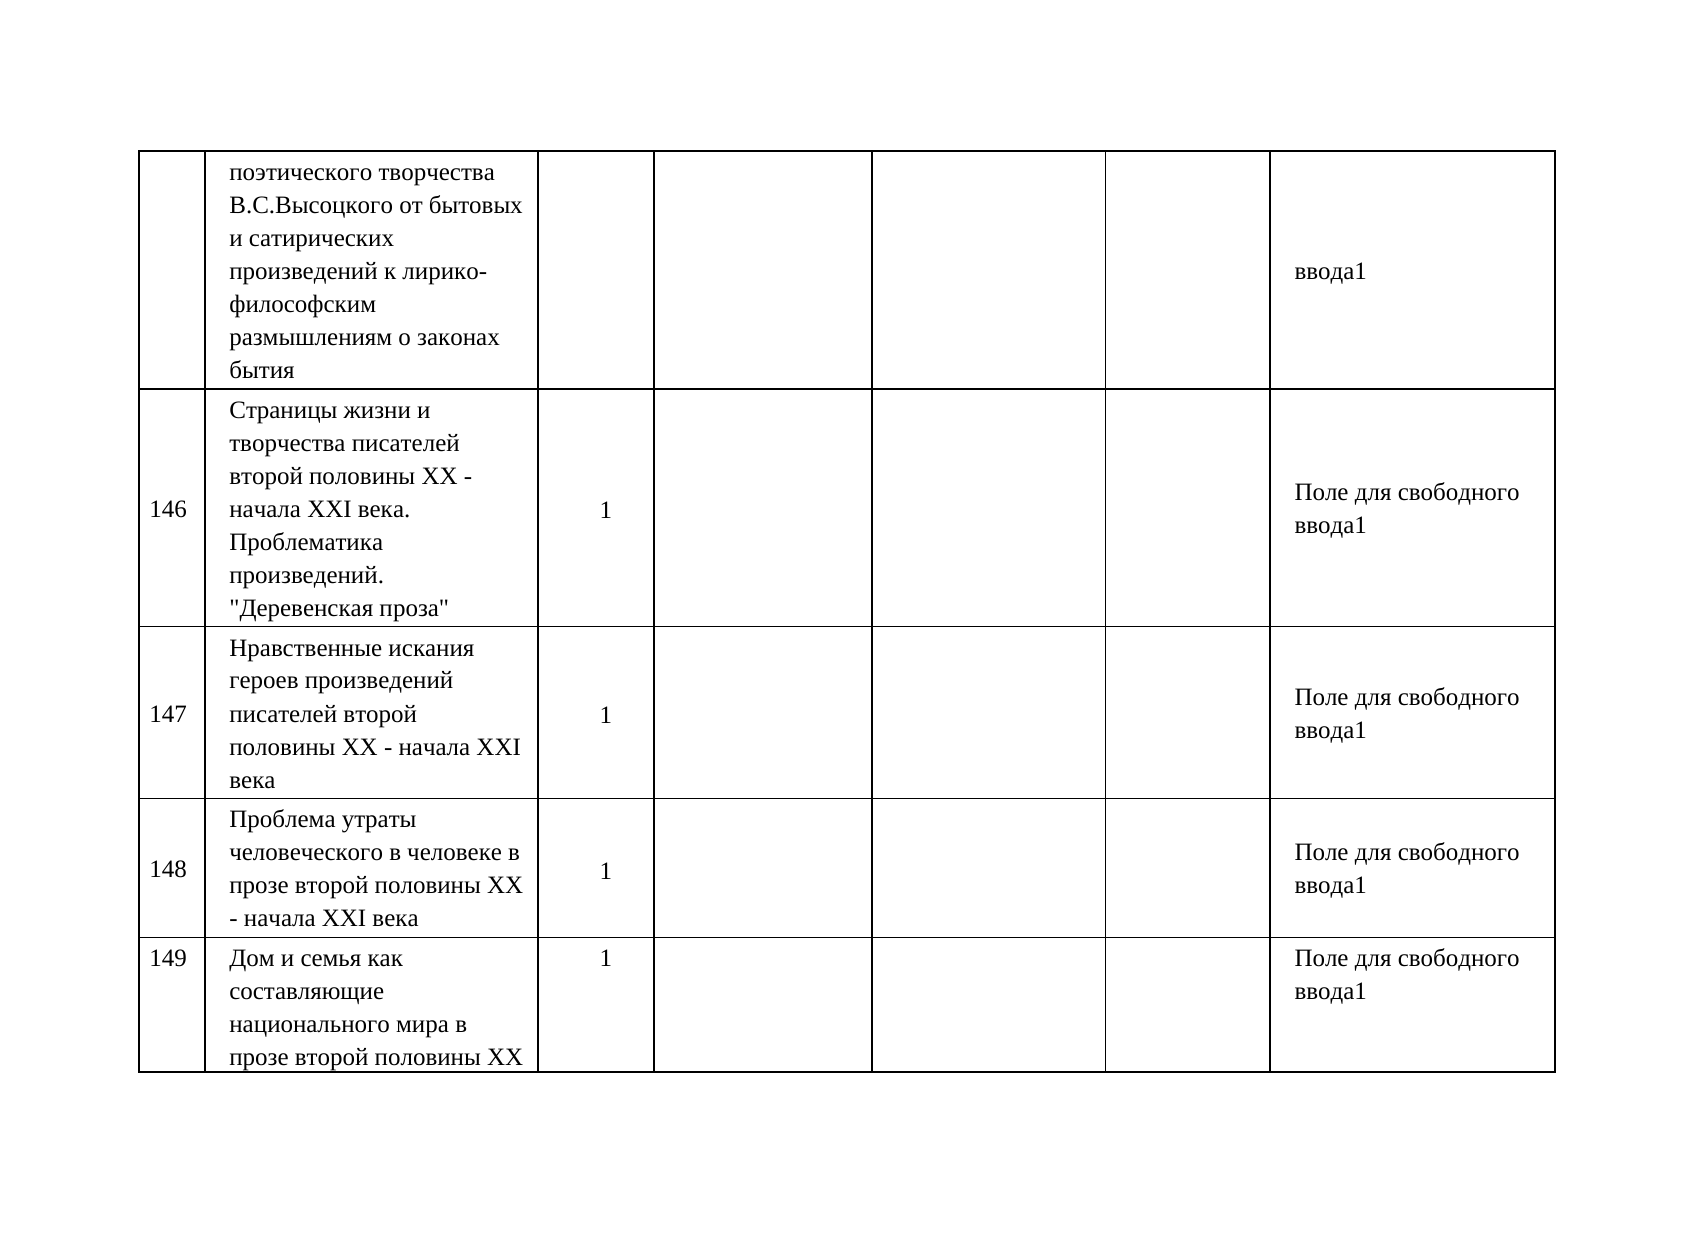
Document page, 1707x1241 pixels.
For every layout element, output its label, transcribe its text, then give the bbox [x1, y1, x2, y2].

table_cell Поле для свободного ввода1 [1271, 390, 1554, 626]
table_cell Поле для свободного ввода1 [1271, 799, 1554, 937]
table_cell [873, 152, 1105, 388]
table_cell [1106, 799, 1269, 937]
table_cell 1 [539, 799, 653, 937]
table_cell 1 [539, 390, 653, 626]
table_cell [1106, 390, 1269, 626]
table_cell [1106, 627, 1269, 798]
table_cell Поле для свободного ввода1 [1271, 627, 1554, 798]
table_cell [1106, 152, 1269, 388]
table_cell [539, 152, 653, 388]
table_cell 1 [539, 627, 653, 798]
table_cell [1106, 938, 1269, 1071]
table_cell поэтического творчества В.С.Высоцкого от бытовых и сатирических произведений к лирико-философским размышлениям о законах бытия [206, 152, 537, 388]
table_cell Поле для свободного ввода1 [1271, 938, 1554, 1071]
table_cell 146 [140, 390, 204, 626]
table_cell [873, 390, 1105, 626]
table_cell Нравственные искания героев произведений писателей второй половины ХХ - начала ХХI века [206, 627, 537, 798]
table_cell 1 [539, 938, 653, 1071]
table_cell Дом и семья как составляющие национального мира в прозе второй половины ХХ [206, 938, 537, 1071]
table_cell [873, 799, 1105, 937]
table_cell 147 [140, 627, 204, 798]
table_cell [655, 390, 871, 626]
table_cell Проблема утраты человеческого в человеке в прозе второй половины ХХ - начала ХХI века [206, 799, 537, 937]
table_cell [140, 152, 204, 388]
table_cell 149 [140, 938, 204, 1071]
table_cell ввода1 [1271, 152, 1554, 388]
table_cell [873, 627, 1105, 798]
table_cell [655, 799, 871, 937]
table_cell Страницы жизни и творчества писателей второй половины ХХ - начала ХХI века. Проблематика произведений. "Деревенская проза" [206, 390, 537, 626]
table_cell [655, 627, 871, 798]
table_cell [655, 152, 871, 388]
table_cell [655, 938, 871, 1071]
table_cell 148 [140, 799, 204, 937]
table_cell [873, 938, 1105, 1071]
